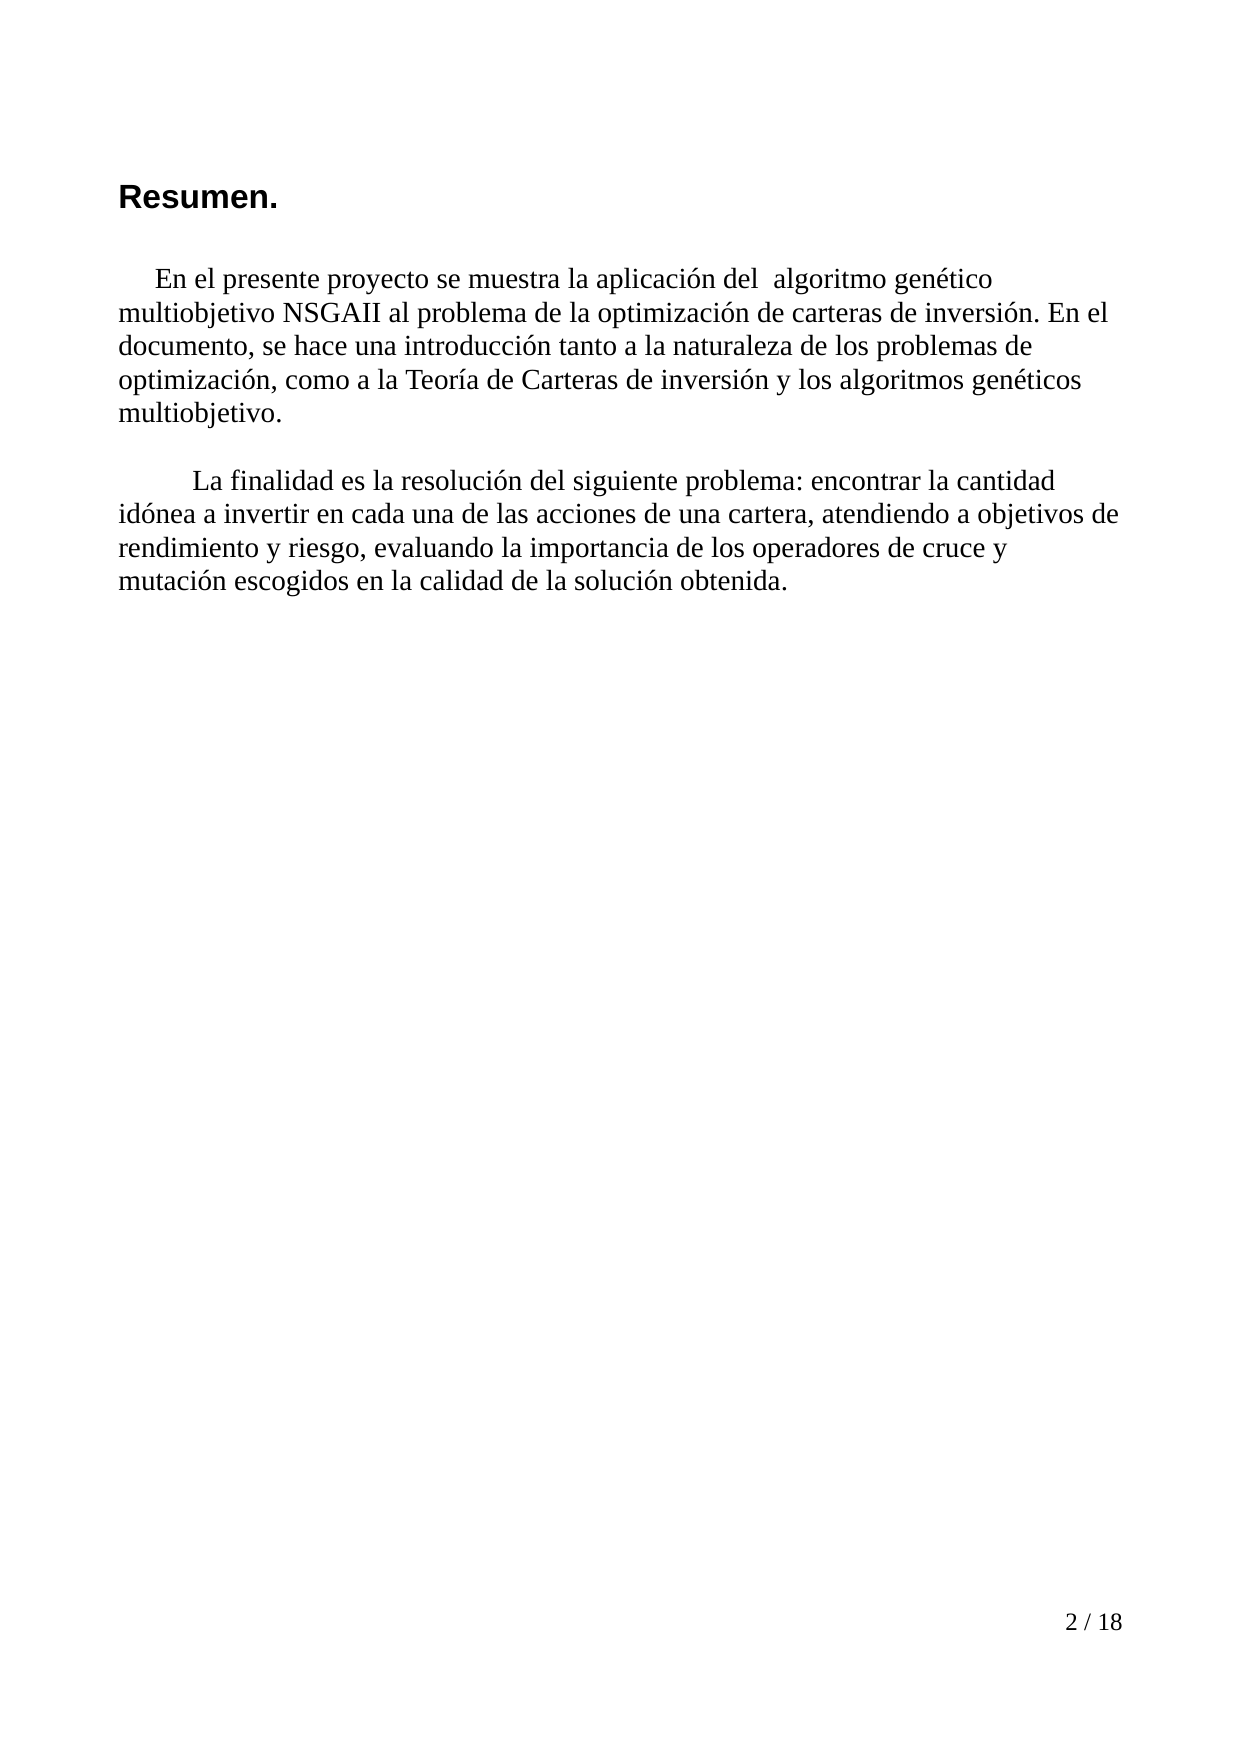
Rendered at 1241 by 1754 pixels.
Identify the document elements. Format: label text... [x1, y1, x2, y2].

text La finalidad es la resolución del siguiente problema: encontrar la cantidad idónea a invertir en cada una de las acciones de una cartera, atendiendo a objetivos de rendimiento y riesgo, evaluando la importancia de los operadores de cruce y mutación escogidos en la calidad de la solución obtenida. [118, 463, 1122, 597]
text En el presente proyecto se muestra la aplicación del algoritmo genético multiobjetivo NSGAII al problema de la optimización de carteras de inversión. En el documento, se hace una introducción tanto a la naturaleza de los problemas de optimización, como a la Teoría de Carteras de inversión y los algoritmos genéticos multiobjetivo. [118, 261, 1122, 429]
subtitle Resumen. [118, 177, 1122, 215]
